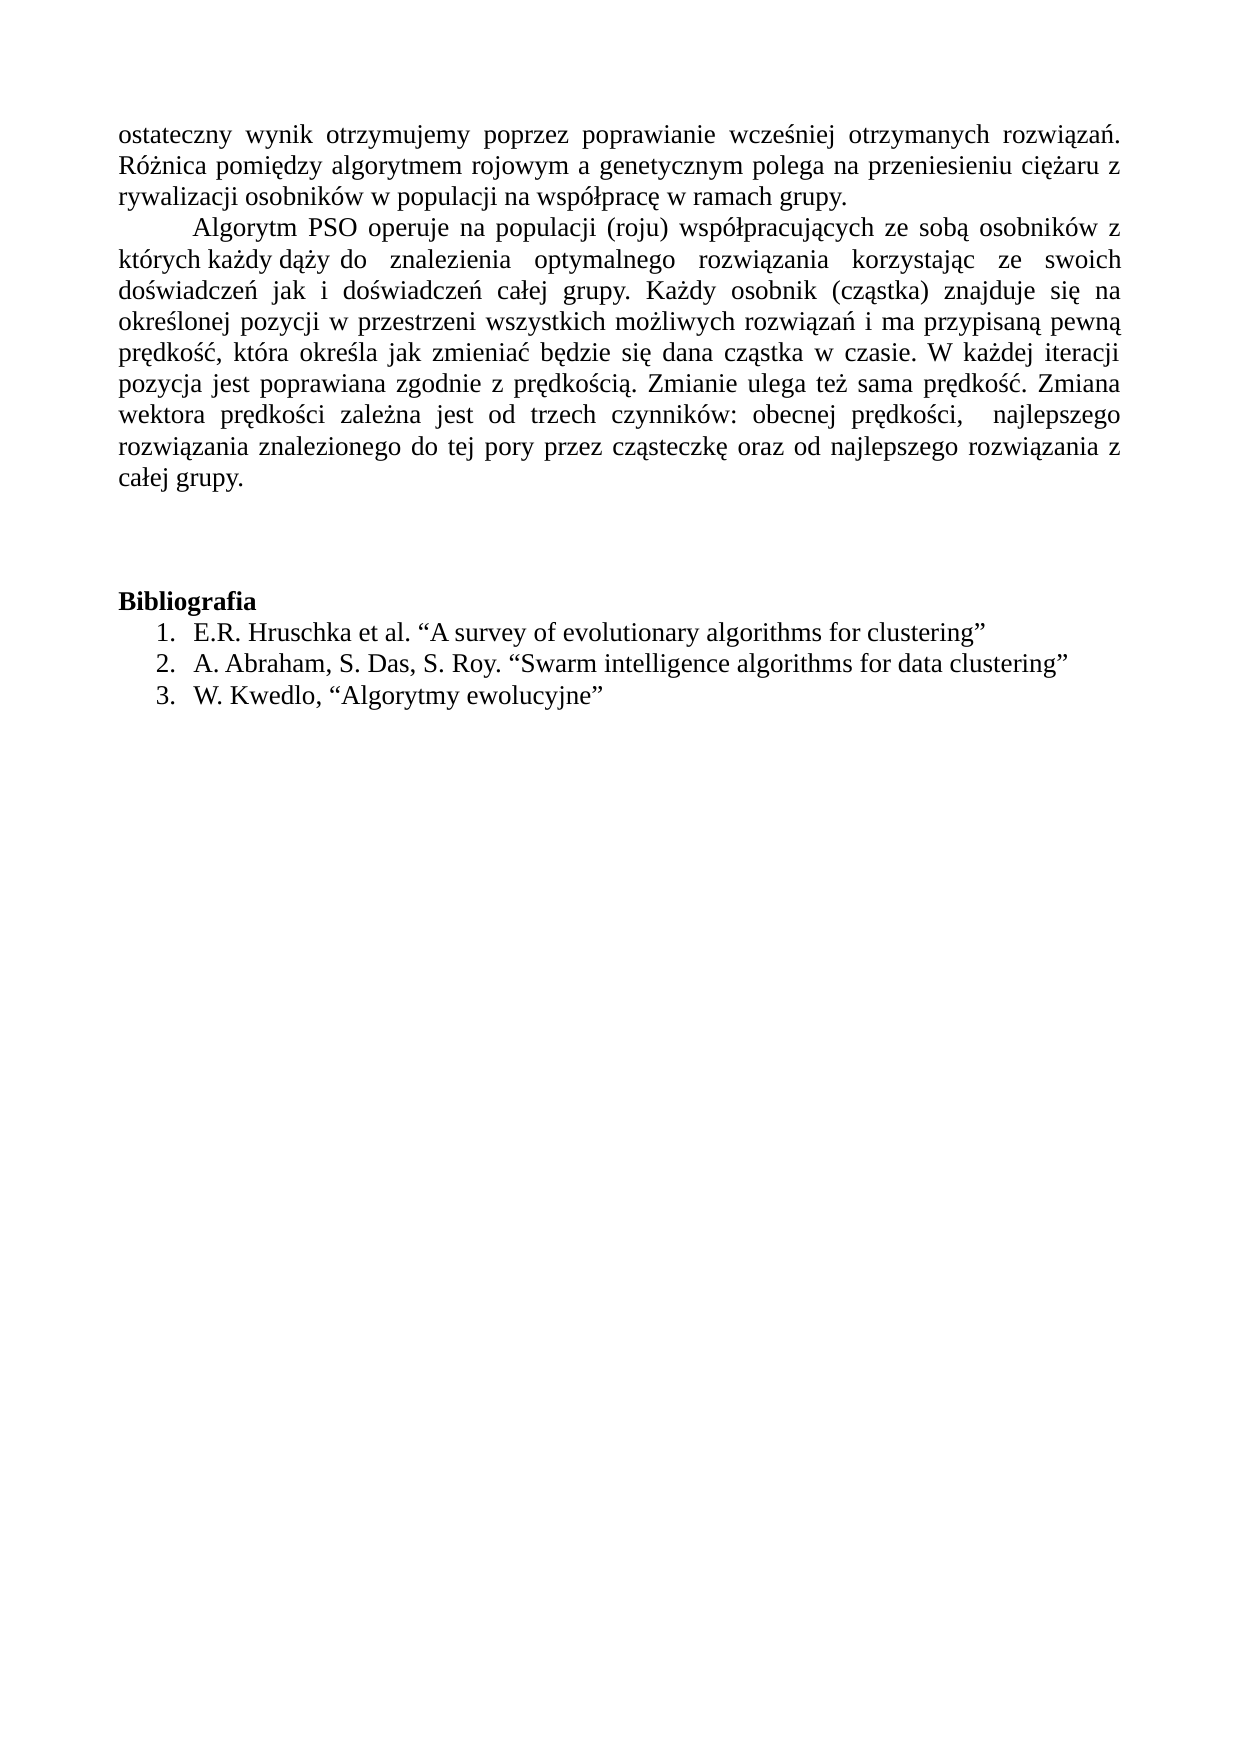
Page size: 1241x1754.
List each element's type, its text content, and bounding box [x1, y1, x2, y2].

list E.R. Hruschka et al. “A survey of evolutionary algorithms for clustering” [156, 616, 1122, 648]
list W. Kwedlo, “Algorytmy ewolucyjne” [156, 679, 1122, 710]
text Algorytm PSO operuje na populacji (roju) współpracujących ze sobą osobników z których każdy dąży do znalezienia optymalnego rozwiązania korzystając ze swoich doświadczeń jak i doświadczeń całej grupy. Każdy osobnik (cząstka) znajduje się na określonej pozycji w przestrzeni wszystkich możliwych rozwiązań i ma przypisaną pewną prędkość, która określa jak zmieniać będzie się dana cząstka w czasie. W każdej iteracji pozycja jest poprawiana zgodnie z prędkością. Zmianie ulega też sama prędkość. Zmiana wektora prędkości zależna jest od trzech czynników: obecnej prędkości, najlepszego rozwiązania znalezionego do tej pory przez cząsteczkę oraz od najlepszego rozwiązania z całej grupy. [118, 212, 1122, 492]
text ostateczny wynik otrzymujemy poprzez poprawianie wcześniej otrzymanych rozwiązań. Różnica pomiędzy algorytmem rojowym a genetycznym polega na przeniesieniu ciężaru z rywalizacji osobników w populacji na współpracę w ramach grupy. [118, 118, 1122, 212]
text Bibliografia [118, 585, 1122, 616]
list A. Abraham, S. Das, S. Roy. “Swarm intelligence algorithms for data clustering” [156, 648, 1122, 679]
